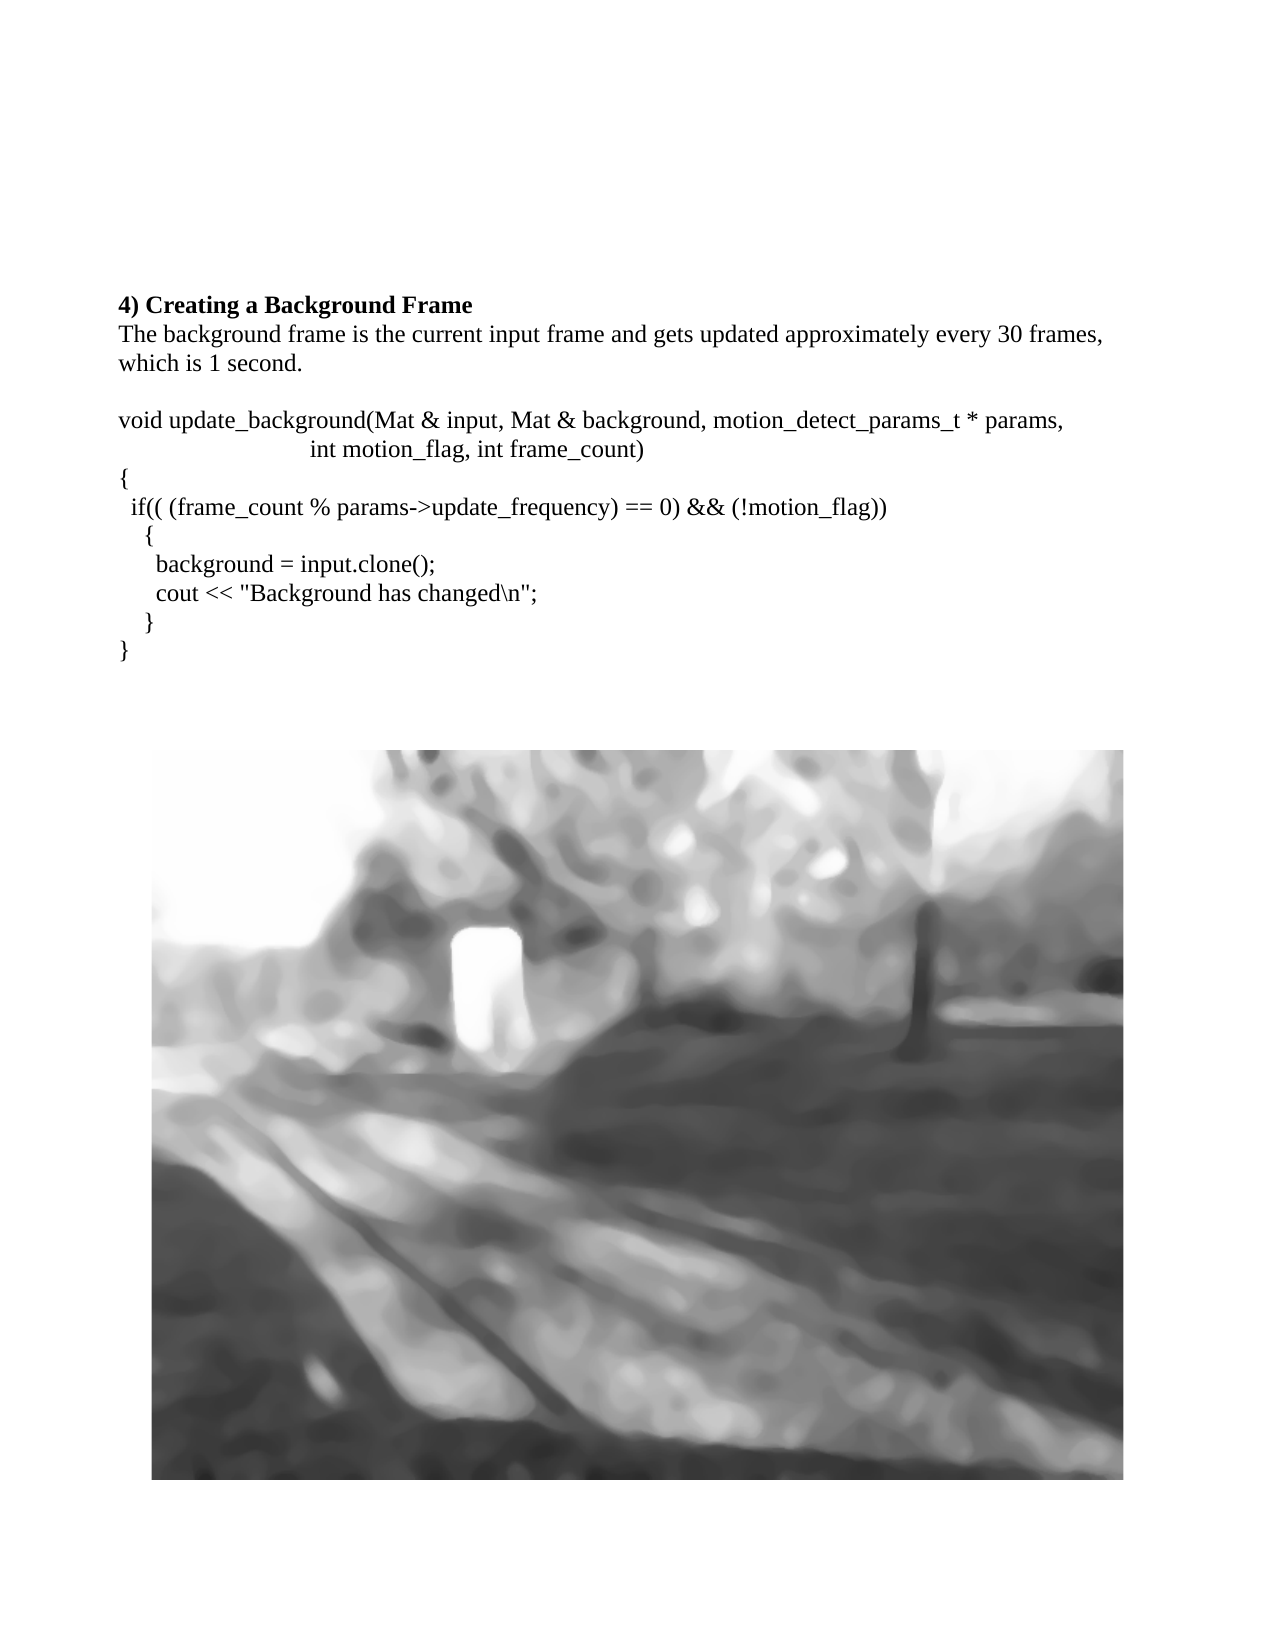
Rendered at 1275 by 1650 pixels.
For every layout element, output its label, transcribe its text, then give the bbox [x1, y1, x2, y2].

text 4) Creating a Background Frame [118, 291, 1157, 319]
text } [118, 607, 1157, 636]
text { [118, 463, 1157, 492]
text The background frame is the current input frame and gets updated approximately every 30 frames, which is 1 second. [118, 319, 1157, 377]
text if(( (frame_count % params->update_frequency) == 0) && (!motion_flag)) [118, 492, 1157, 521]
text { [118, 521, 1157, 549]
picture [151, 750, 1124, 1480]
text int motion_flag, int frame_count) [118, 434, 1157, 463]
text void update_background(Mat & input, Mat & background, motion_detect_params_t * params, [118, 406, 1157, 434]
text } [118, 636, 1157, 664]
text cout << "Background has changed\n"; [118, 578, 1157, 607]
text background = input.clone(); [118, 549, 1157, 578]
